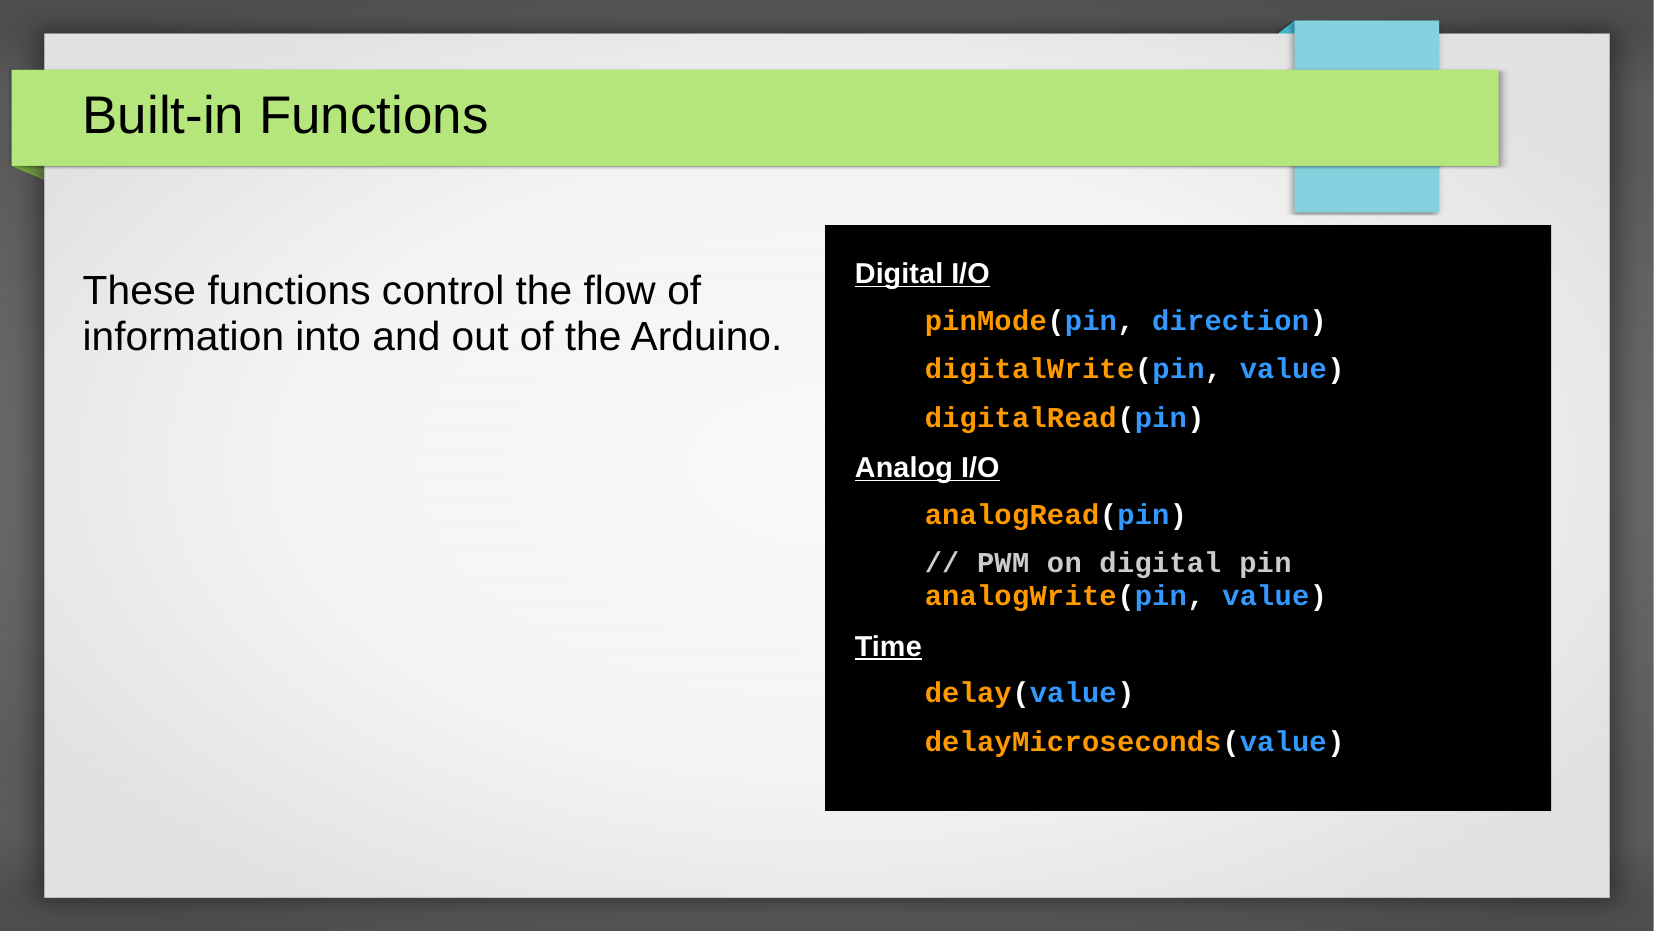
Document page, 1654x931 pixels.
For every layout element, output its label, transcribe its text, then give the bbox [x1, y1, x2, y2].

title Built-in Functions [82, 70, 1264, 160]
picture [0, 0, 1654, 931]
list These functions control the flow of information into and out of the Arduino. [82, 221, 809, 761]
list Digital I/O pinMode(pin, direction) digitalWrite(pin, value) digitalRead(pin) Analog I/O analogRead(pin) // PWM on digital pin analogWrite(pin, value) Time delay(value) delayMicroseconds(value) [825, 225, 1552, 811]
